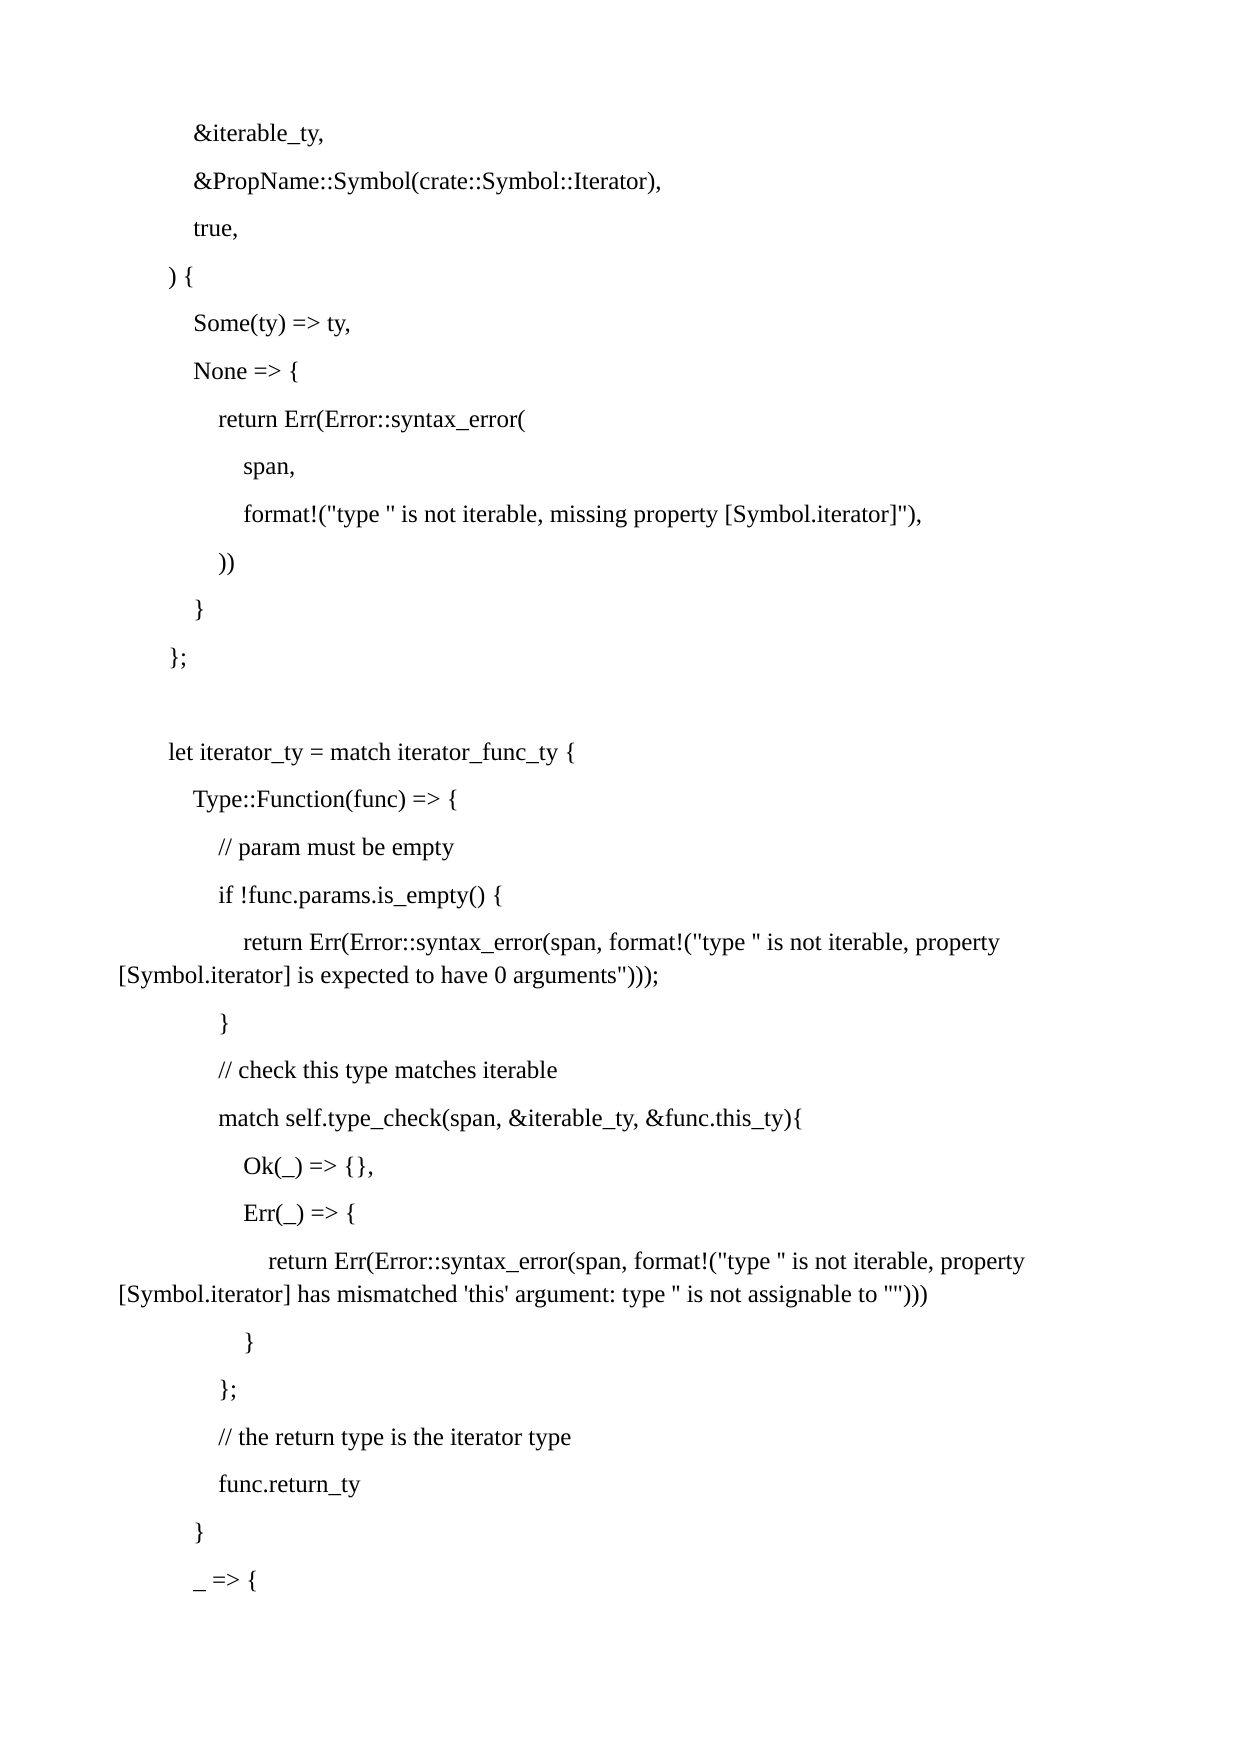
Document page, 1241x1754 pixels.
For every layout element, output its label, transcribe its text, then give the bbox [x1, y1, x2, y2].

text return Err(Error::syntax_error(span, format!("type '' is not iterable, property [Symbol.iterator] has mismatched 'this' argument: type '' is not assignable to ''"))) [118, 1246, 1122, 1308]
text Ok(_) => {}, [118, 1151, 1122, 1179]
text }; [118, 642, 1122, 671]
text if !func.params.is_empty() { [118, 880, 1122, 908]
text // check this type matches iterable [118, 1056, 1122, 1084]
text } [118, 594, 1122, 623]
text Err(_) => { [118, 1198, 1122, 1227]
text true, [118, 213, 1122, 242]
text } [118, 1517, 1122, 1546]
text func.return_ty [118, 1469, 1122, 1498]
text } [118, 1327, 1122, 1355]
text } [118, 1008, 1122, 1037]
text &iterable_ty, [118, 118, 1122, 147]
text )) [118, 547, 1122, 575]
text &PropName::Symbol(crate::Symbol::Iterator), [118, 166, 1122, 194]
text }; [118, 1374, 1122, 1403]
text Some(ty) => ty, [118, 308, 1122, 337]
text return Err(Error::syntax_error( [118, 404, 1122, 432]
text match self.type_check(span, &iterable_ty, &func.this_ty){ [118, 1103, 1122, 1132]
text span, [118, 451, 1122, 480]
text format!("type '' is not iterable, missing property [Symbol.iterator]"), [118, 499, 1122, 528]
text let iterator_ty = match iterator_func_ty { [118, 737, 1122, 766]
text None => { [118, 356, 1122, 385]
text ) { [118, 261, 1122, 290]
text // param must be empty [118, 832, 1122, 861]
text Type::Function(func) => { [118, 784, 1122, 813]
text _ => { [118, 1565, 1122, 1593]
text // the return type is the iterator type [118, 1422, 1122, 1451]
text return Err(Error::syntax_error(span, format!("type '' is not iterable, property [Symbol.iterator] is expected to have 0 arguments"))); [118, 927, 1122, 989]
